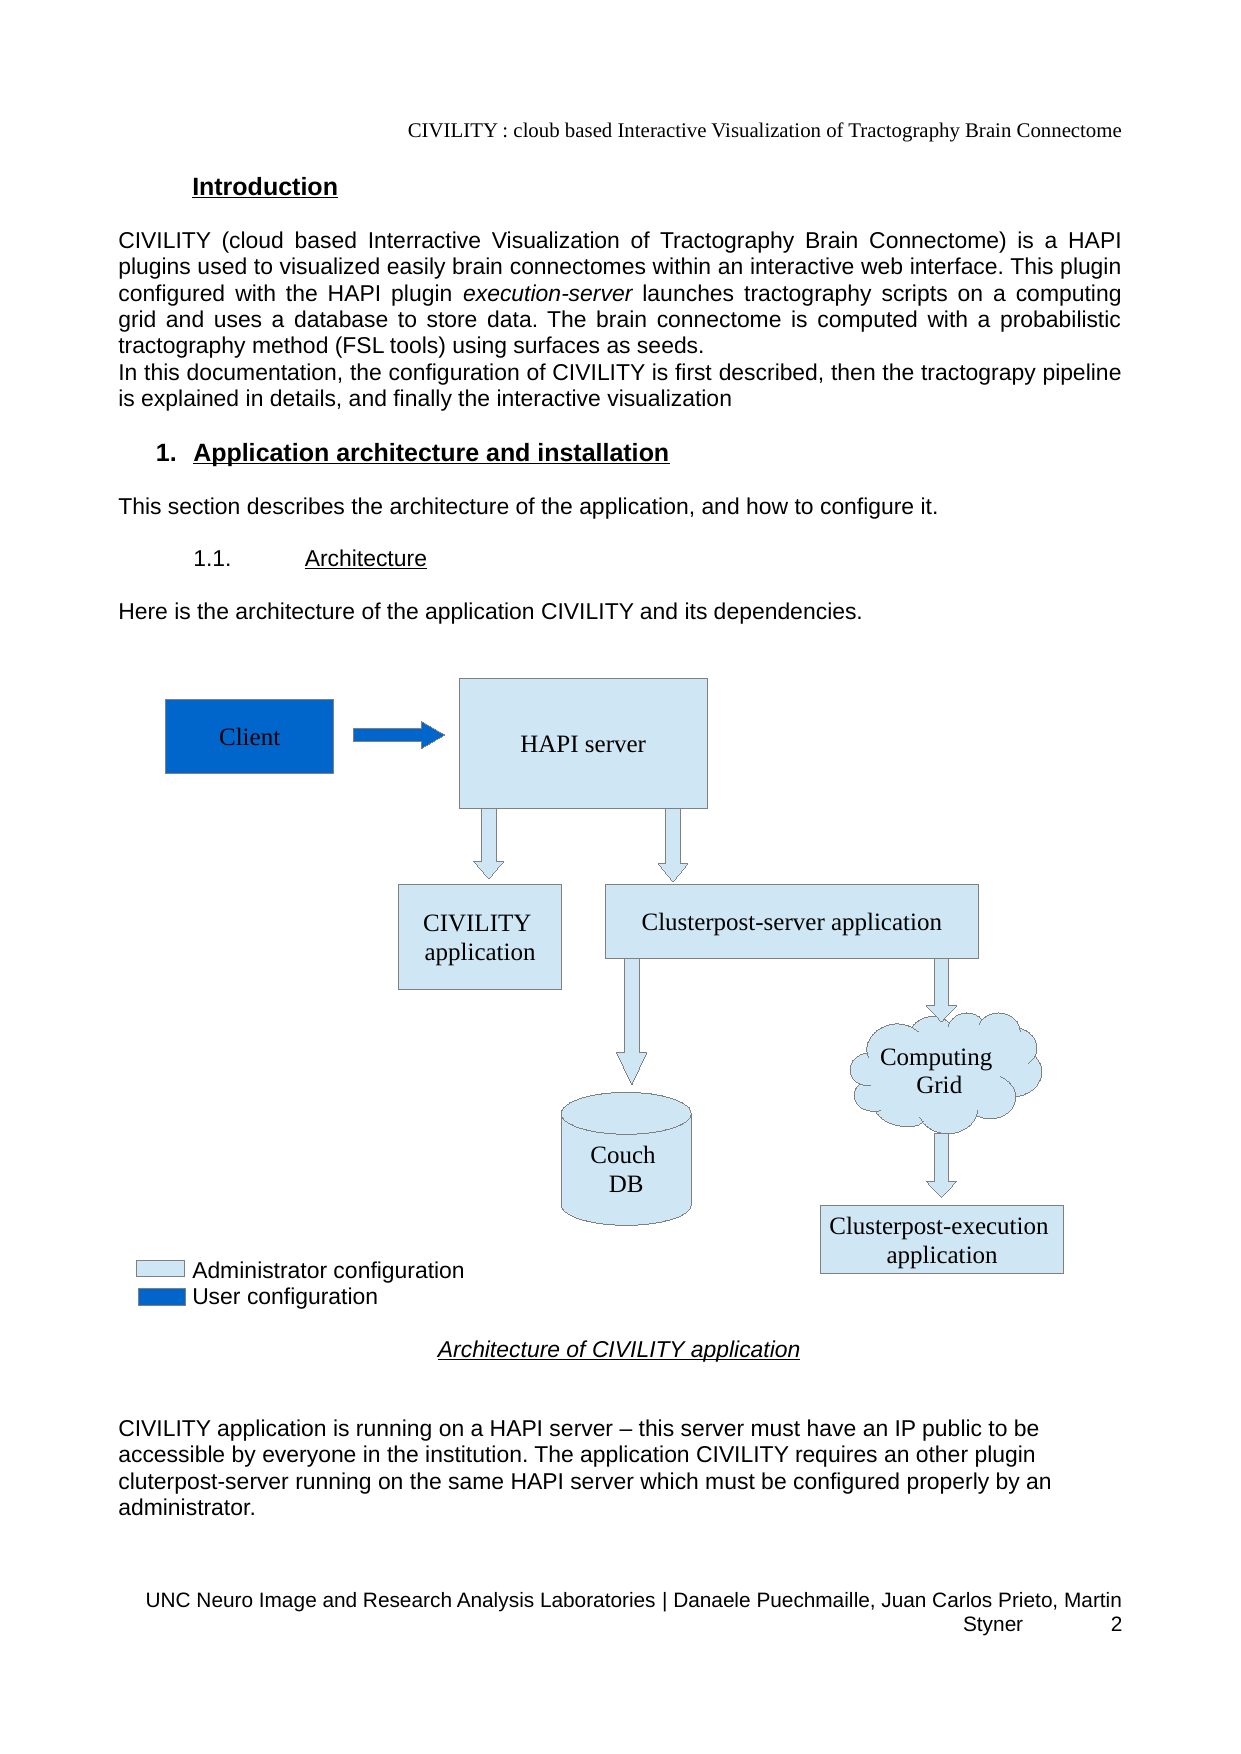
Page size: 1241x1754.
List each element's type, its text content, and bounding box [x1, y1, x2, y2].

text This section describes the architecture of the application, and how to configure it. [118, 493, 1122, 519]
text Introduction [118, 172, 1122, 200]
list Application architecture and installation [156, 438, 1122, 466]
list Architecture [193, 545, 1122, 572]
text CIVILITY application is running on a HAPI server – this server must have an IP public to be accessible by everyone in the institution. The application CIVILITY requires an other plugin cluterpost-server running on the same HAPI server which must be configured properly by an administrator. [118, 1415, 1122, 1521]
text In this documentation, the configuration of CIVILITY is first described, then the tractograpy pipeline is explained in details, and finally the interactive visualization [118, 358, 1122, 411]
text Administrator configuration [118, 1257, 1122, 1283]
text Here is the architecture of the application CIVILITY and its dependencies. [118, 598, 1122, 624]
text User configuration [118, 1283, 1122, 1310]
text CIVILITY (cloud based Interractive Visualization of Tractography Brain Connectome) is a HAPI plugins used to visualized easily brain connectomes within an interactive web interface. This plugin configured with the HAPI plugin execution-server launches tractography scripts on a computing grid and uses a database to store data. The brain connectome is computed with a probabilistic tractography method (FSL tools) using surfaces as seeds. [118, 227, 1122, 358]
text Architecture of CIVILITY application [118, 1336, 1122, 1362]
